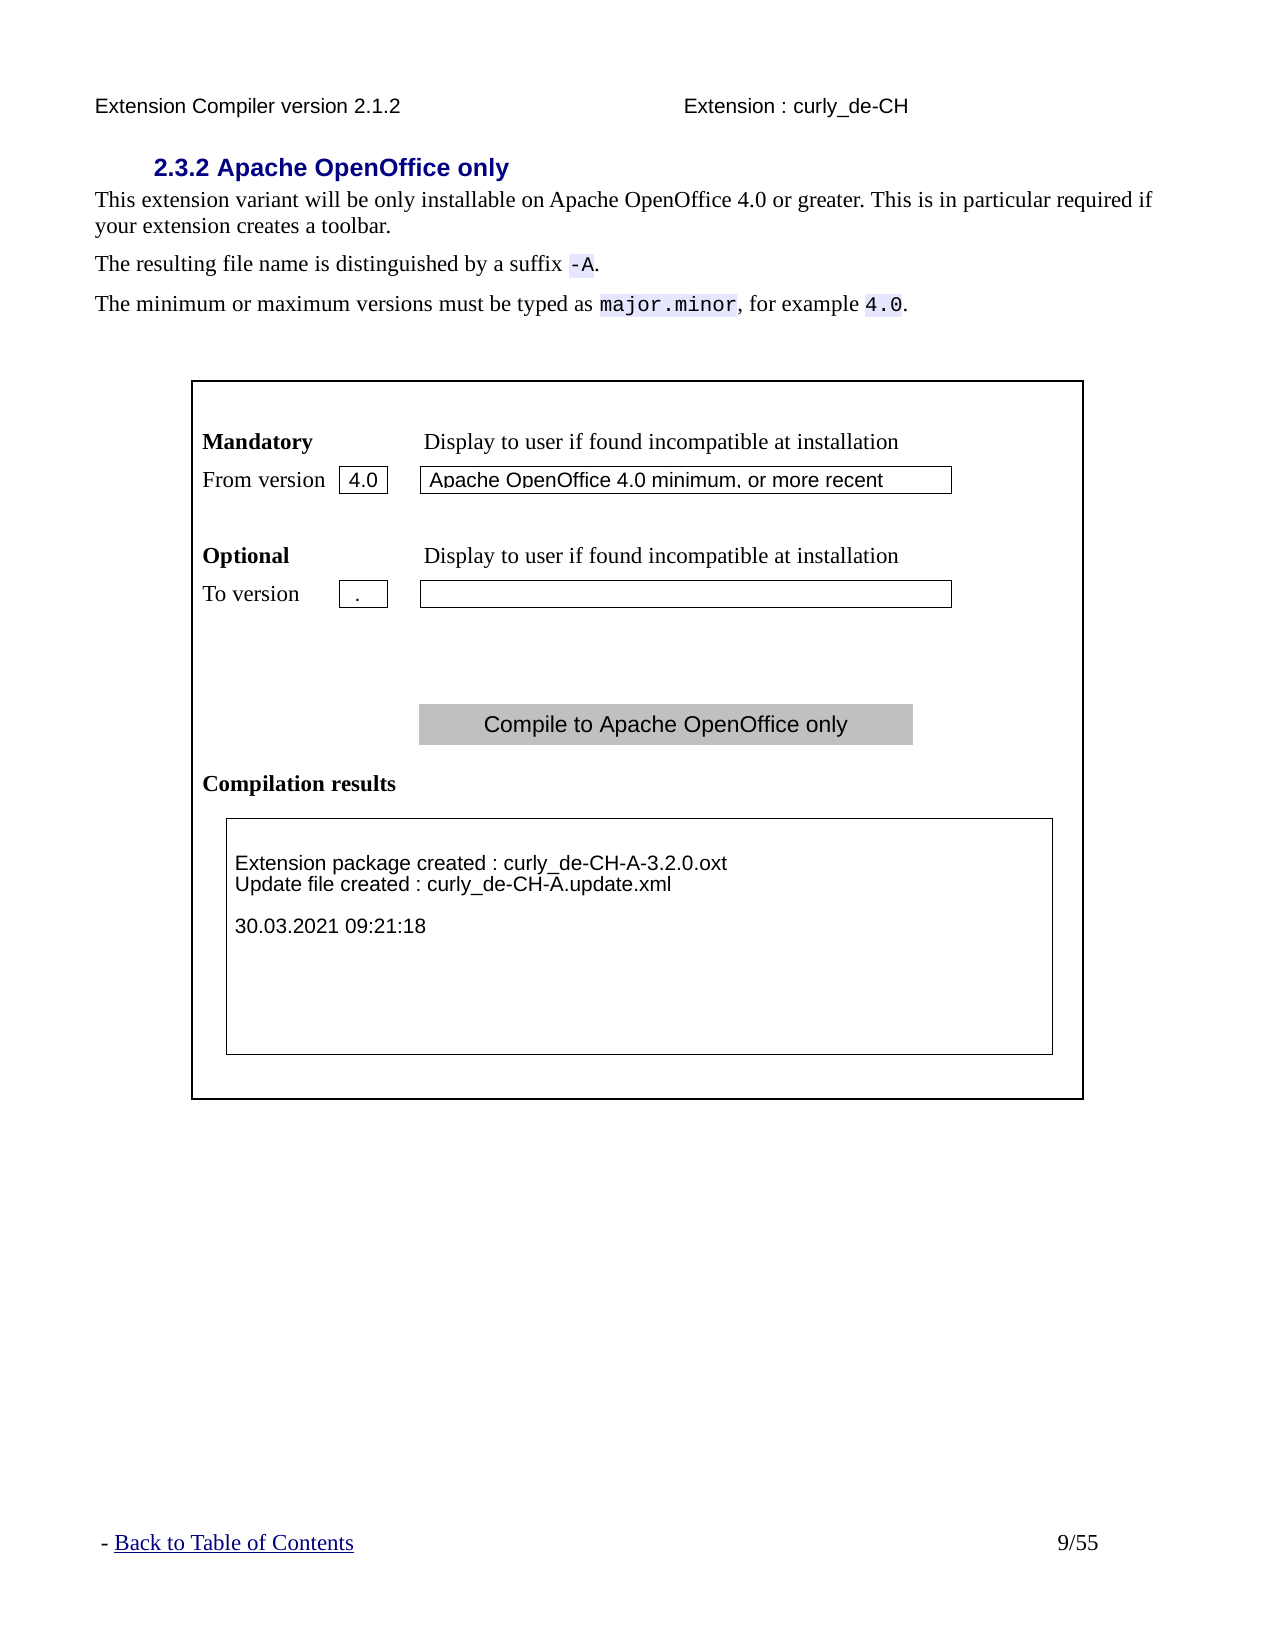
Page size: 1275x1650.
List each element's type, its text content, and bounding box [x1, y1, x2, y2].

text To version [202, 581, 339, 606]
text The minimum or maximum versions must be typed as major.minor, for example 4.0. [94, 290, 1181, 317]
text From version [202, 467, 339, 492]
text [952, 467, 1073, 492]
text Mandatory Display to user if found incompatible at installation [202, 429, 1073, 454]
text This extension variant will be only installable on Apache OpenOffice 4.0 or greater. This is in particular required if your extension creates a toolbar. [94, 187, 1181, 238]
text [388, 581, 420, 606]
text [388, 467, 420, 492]
text Compilation results [202, 771, 1073, 796]
text The resulting file name is distinguished by a suffix -A. [94, 251, 1181, 278]
text [952, 581, 1073, 606]
text Optional Display to user if found incompatible at installation [202, 543, 1073, 568]
subtitle Apache OpenOffice only [153, 153, 1181, 181]
